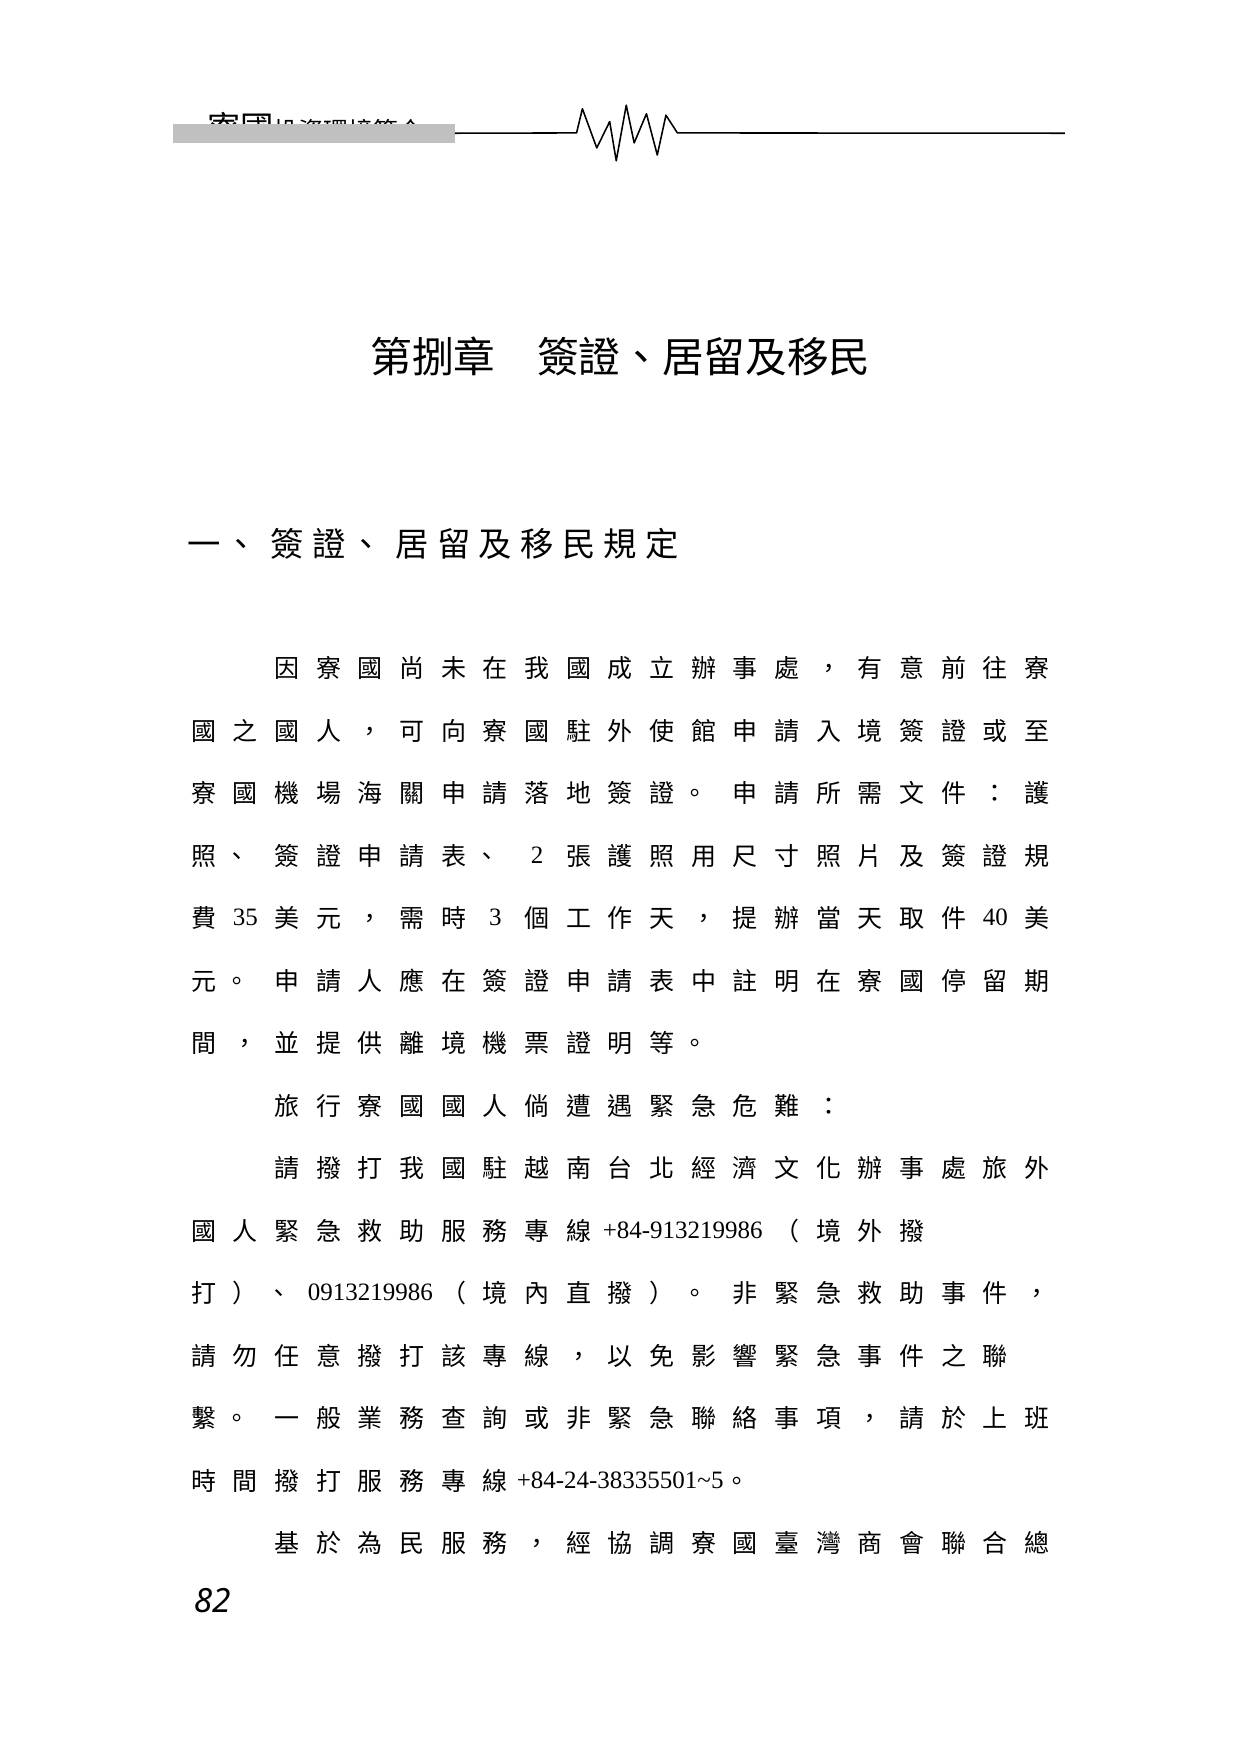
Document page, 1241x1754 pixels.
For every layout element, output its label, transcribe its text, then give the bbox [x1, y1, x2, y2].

text 旅行寮國國人倘遭遇緊急危難： [183, 1063, 1058, 1125]
text 因寮國尚未在我國成立辦事處，有意前往寮國之國人，可向寮國駐外使館申請入境簽證或至寮國機場海關申請落地簽證。申請所需文件：護照、簽證申請表、2張護照用尺寸照片及簽證規費35美元，需時3個工作天，提辦當天取件40美元。申請人應在簽證申請表中註明在寮國停留期間，並提供離境機票證明等。 [183, 625, 1058, 1063]
text 請撥打我國駐越南台北經濟文化辦事處旅外國人緊急救助服務專線+84-913219986（境外撥打）、0913219986（境內直撥）。非緊急救助事件，請勿任意撥打該專線，以免影響緊急事件之聯繫。一般業務查詢或非緊急聯絡事項，請於上班時間撥打服務專線+84-24-38335501~5。 [183, 1125, 1058, 1500]
text 第捌章 簽證、居留及移民 [183, 313, 1058, 375]
text 基於為民服務，經協調寮國臺灣商會聯合總 [183, 1500, 1058, 1563]
text 一、簽證、居留及移民規定 [183, 500, 1058, 563]
